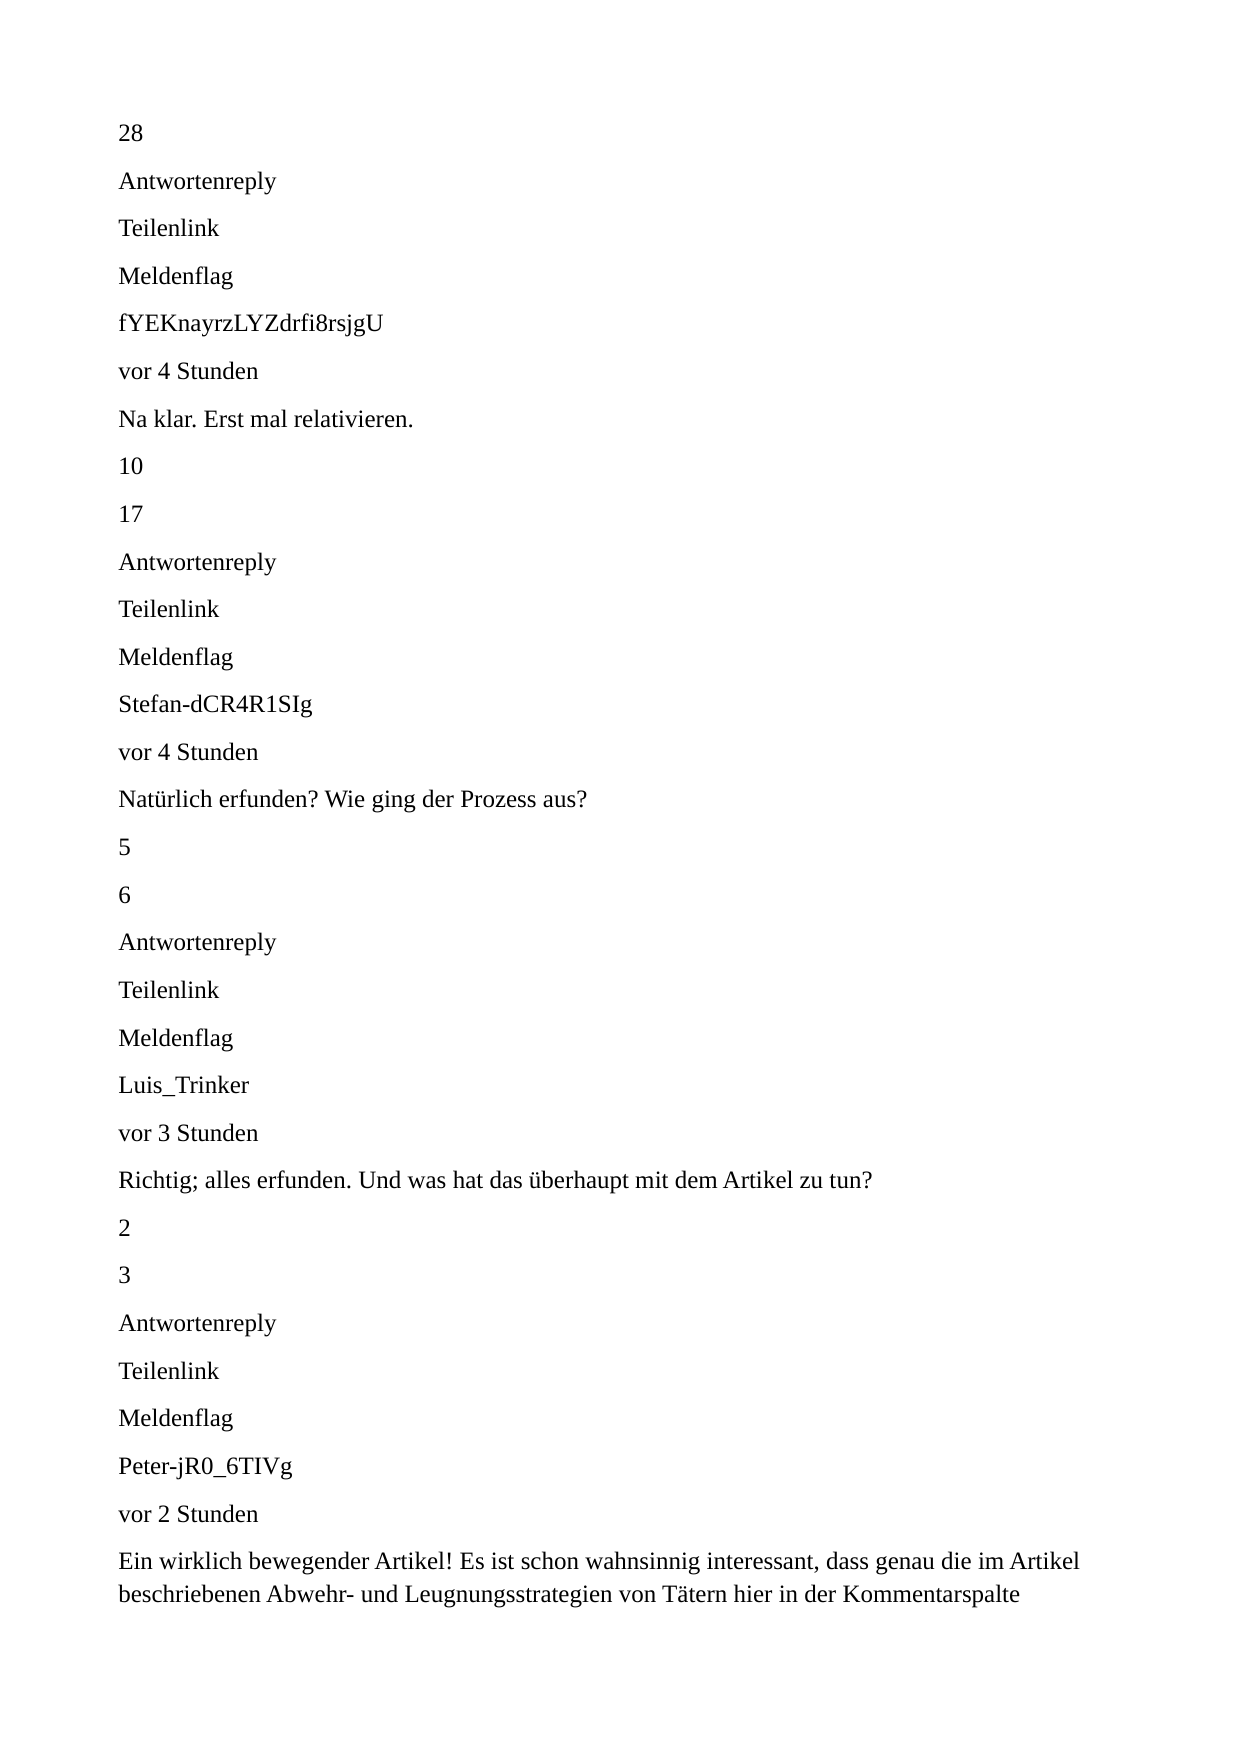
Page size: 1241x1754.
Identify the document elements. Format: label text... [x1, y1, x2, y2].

text 3 [118, 1261, 1122, 1289]
text Teilenlink [118, 213, 1122, 242]
text Antwortenreply [118, 547, 1122, 575]
text Peter-jR0_6TIVg [118, 1451, 1122, 1480]
text Luis_Trinker [118, 1070, 1122, 1099]
text vor 3 Stunden [118, 1118, 1122, 1147]
text 17 [118, 499, 1122, 528]
text Meldenflag [118, 1403, 1122, 1432]
text vor 2 Stunden [118, 1499, 1122, 1527]
text 28 [118, 118, 1122, 147]
text Meldenflag [118, 261, 1122, 290]
text 6 [118, 880, 1122, 908]
text 5 [118, 832, 1122, 861]
text Richtig; alles erfunden. Und was hat das überhaupt mit dem Artikel zu tun? [118, 1165, 1122, 1194]
text Teilenlink [118, 594, 1122, 623]
text 10 [118, 451, 1122, 480]
text Na klar. Erst mal relativieren. [118, 404, 1122, 432]
text Meldenflag [118, 642, 1122, 671]
text Natürlich erfunden? Wie ging der Prozess aus? [118, 784, 1122, 813]
text vor 4 Stunden [118, 356, 1122, 385]
text 2 [118, 1213, 1122, 1242]
text Ein wirklich bewegender Artikel! Es ist schon wahnsinnig interessant, dass genau die im Artikel beschriebenen Abwehr- und Leugnungsstrategien von Tätern hier in der Kommentarspalte [118, 1546, 1122, 1608]
text fYEKnayrzLYZdrfi8rsjgU [118, 308, 1122, 337]
text Antwortenreply [118, 166, 1122, 194]
text Stefan-dCR4R1SIg [118, 689, 1122, 718]
text Antwortenreply [118, 1308, 1122, 1337]
text Antwortenreply [118, 927, 1122, 956]
text Meldenflag [118, 1023, 1122, 1051]
text Teilenlink [118, 1356, 1122, 1384]
text Teilenlink [118, 975, 1122, 1004]
text vor 4 Stunden [118, 737, 1122, 766]
